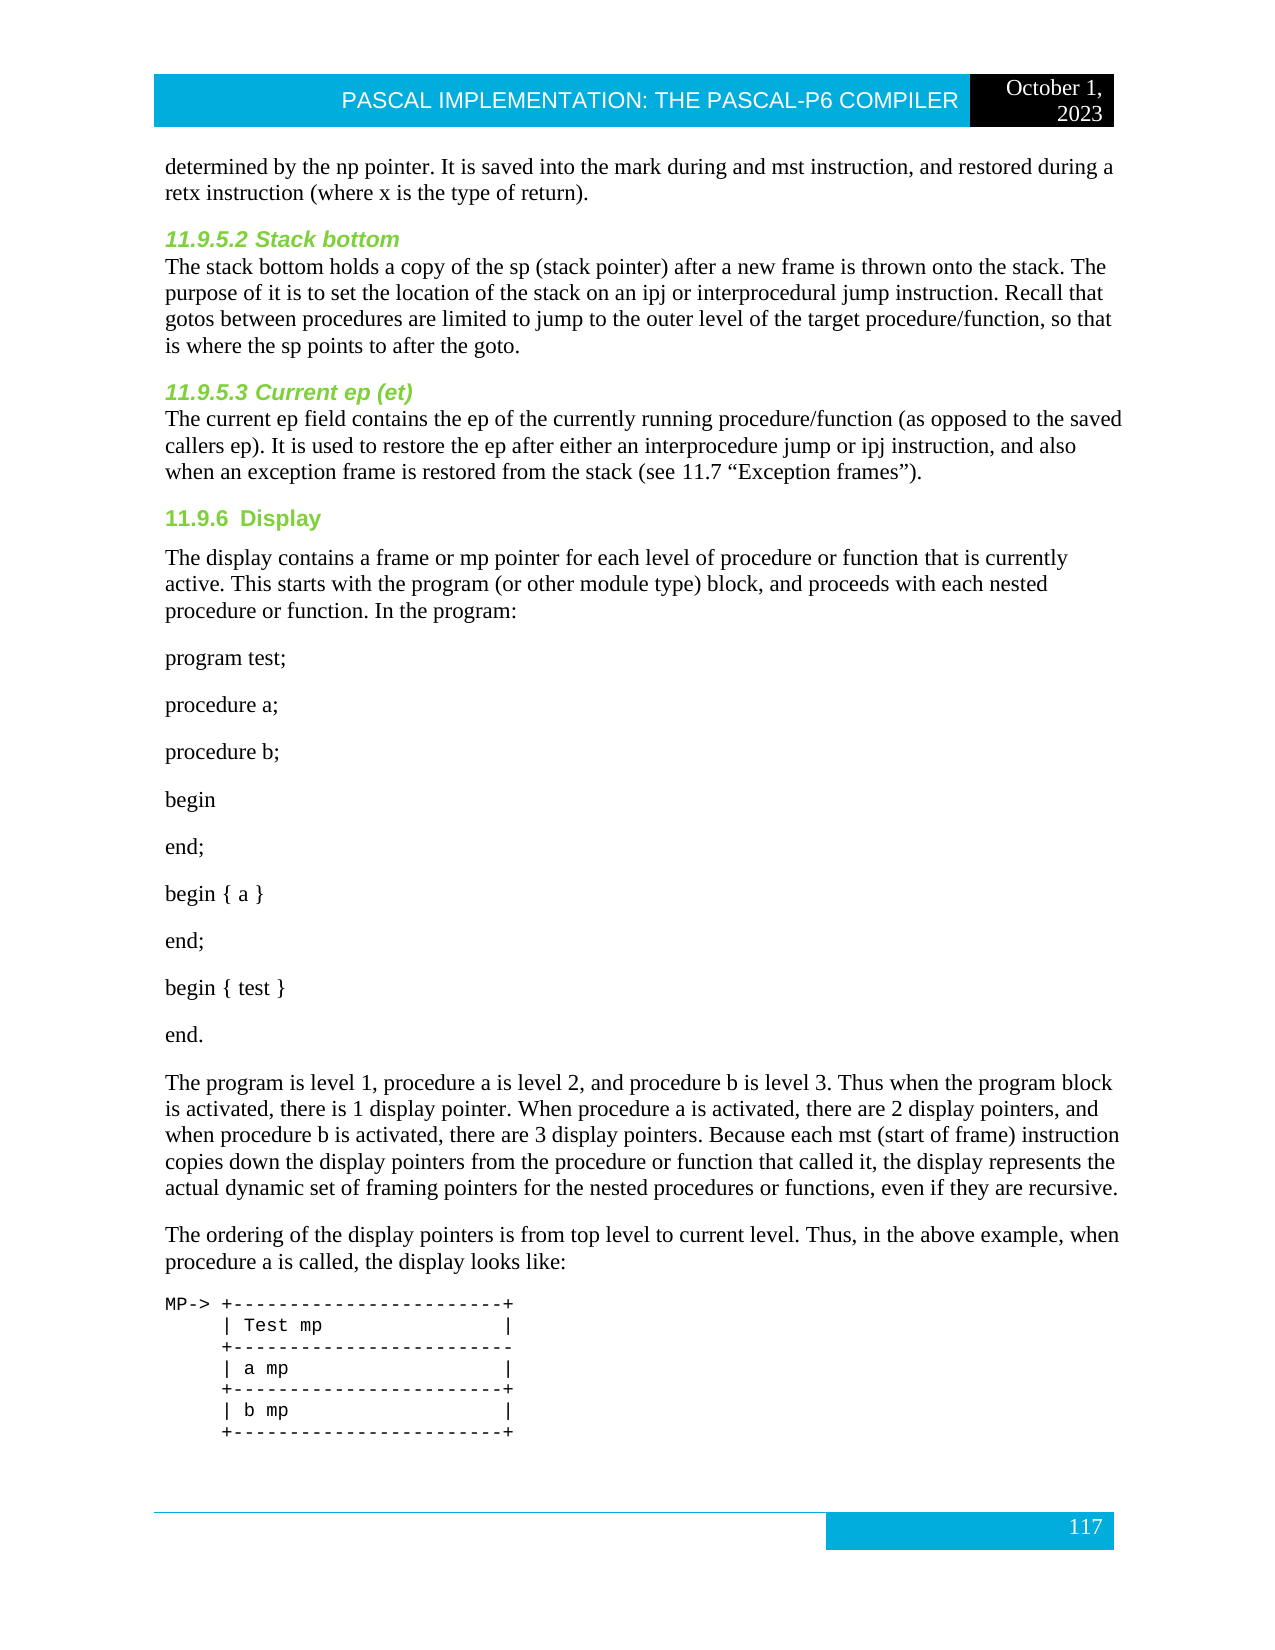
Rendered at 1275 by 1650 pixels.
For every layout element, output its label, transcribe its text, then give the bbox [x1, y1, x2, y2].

text begin [165, 786, 1125, 812]
text +------------------------+ [165, 1380, 1125, 1401]
text +------------------------- [165, 1337, 1125, 1359]
text program test; [165, 644, 1125, 670]
subtitle Current ep (et) [165, 379, 1125, 405]
text end; [165, 833, 1125, 859]
subtitle Display [165, 505, 1125, 532]
text begin { test } [165, 974, 1125, 1001]
text end. [165, 1022, 1125, 1048]
text end; [165, 927, 1125, 953]
text begin { a } [165, 880, 1125, 906]
text procedure b; [165, 738, 1125, 765]
subtitle Stack bottom [165, 226, 1125, 253]
text The program is level 1, procedure a is level 2, and procedure b is level 3. Thus when the program block is activated, there is 1 display pointer. When procedure a is activated, there are 2 display pointers, and when procedure b is activated, there are 3 display pointers. Because each mst (start of frame) instruction copies down the display pointers from the procedure or function that called it, the display represents the actual dynamic set of framing pointers for the nested procedures or functions, even if they are recursive. [165, 1069, 1125, 1201]
text | Test mp | [165, 1316, 1125, 1337]
text procedure a; [165, 691, 1125, 718]
text | a mp | [165, 1359, 1125, 1380]
text The current ep field contains the ep of the currently running procedure/function (as opposed to the saved callers ep). It is used to restore the ep after either an interprocedure jump or ipj instruction, and also when an exception frame is restored from the stack (see 11.7 “Exception frames”). [165, 405, 1125, 484]
text +------------------------+ [165, 1422, 1125, 1444]
text determined by the np pointer. It is saved into the mark during and mst instruction, and restored during a retx instruction (where x is the type of return). [165, 153, 1125, 206]
text MP-> +------------------------+ [165, 1295, 1125, 1316]
text The ordering of the display pointers is from top level to current level. Thus, in the above example, when procedure a is called, the display looks like: [165, 1221, 1125, 1274]
text | b mp | [165, 1401, 1125, 1422]
text The stack bottom holds a copy of the sp (stack pointer) after a new frame is thrown onto the stack. The purpose of it is to set the location of the stack on an ipj or interprocedural jump instruction. Recall that gotos between procedures are limited to jump to the outer level of the target procedure/function, so that is where the sp points to after the goto. [165, 253, 1125, 358]
text The display contains a frame or mp pointer for each level of procedure or function that is currently active. This starts with the program (or other module type) block, and proceeds with each nested procedure or function. In the program: [165, 544, 1125, 623]
